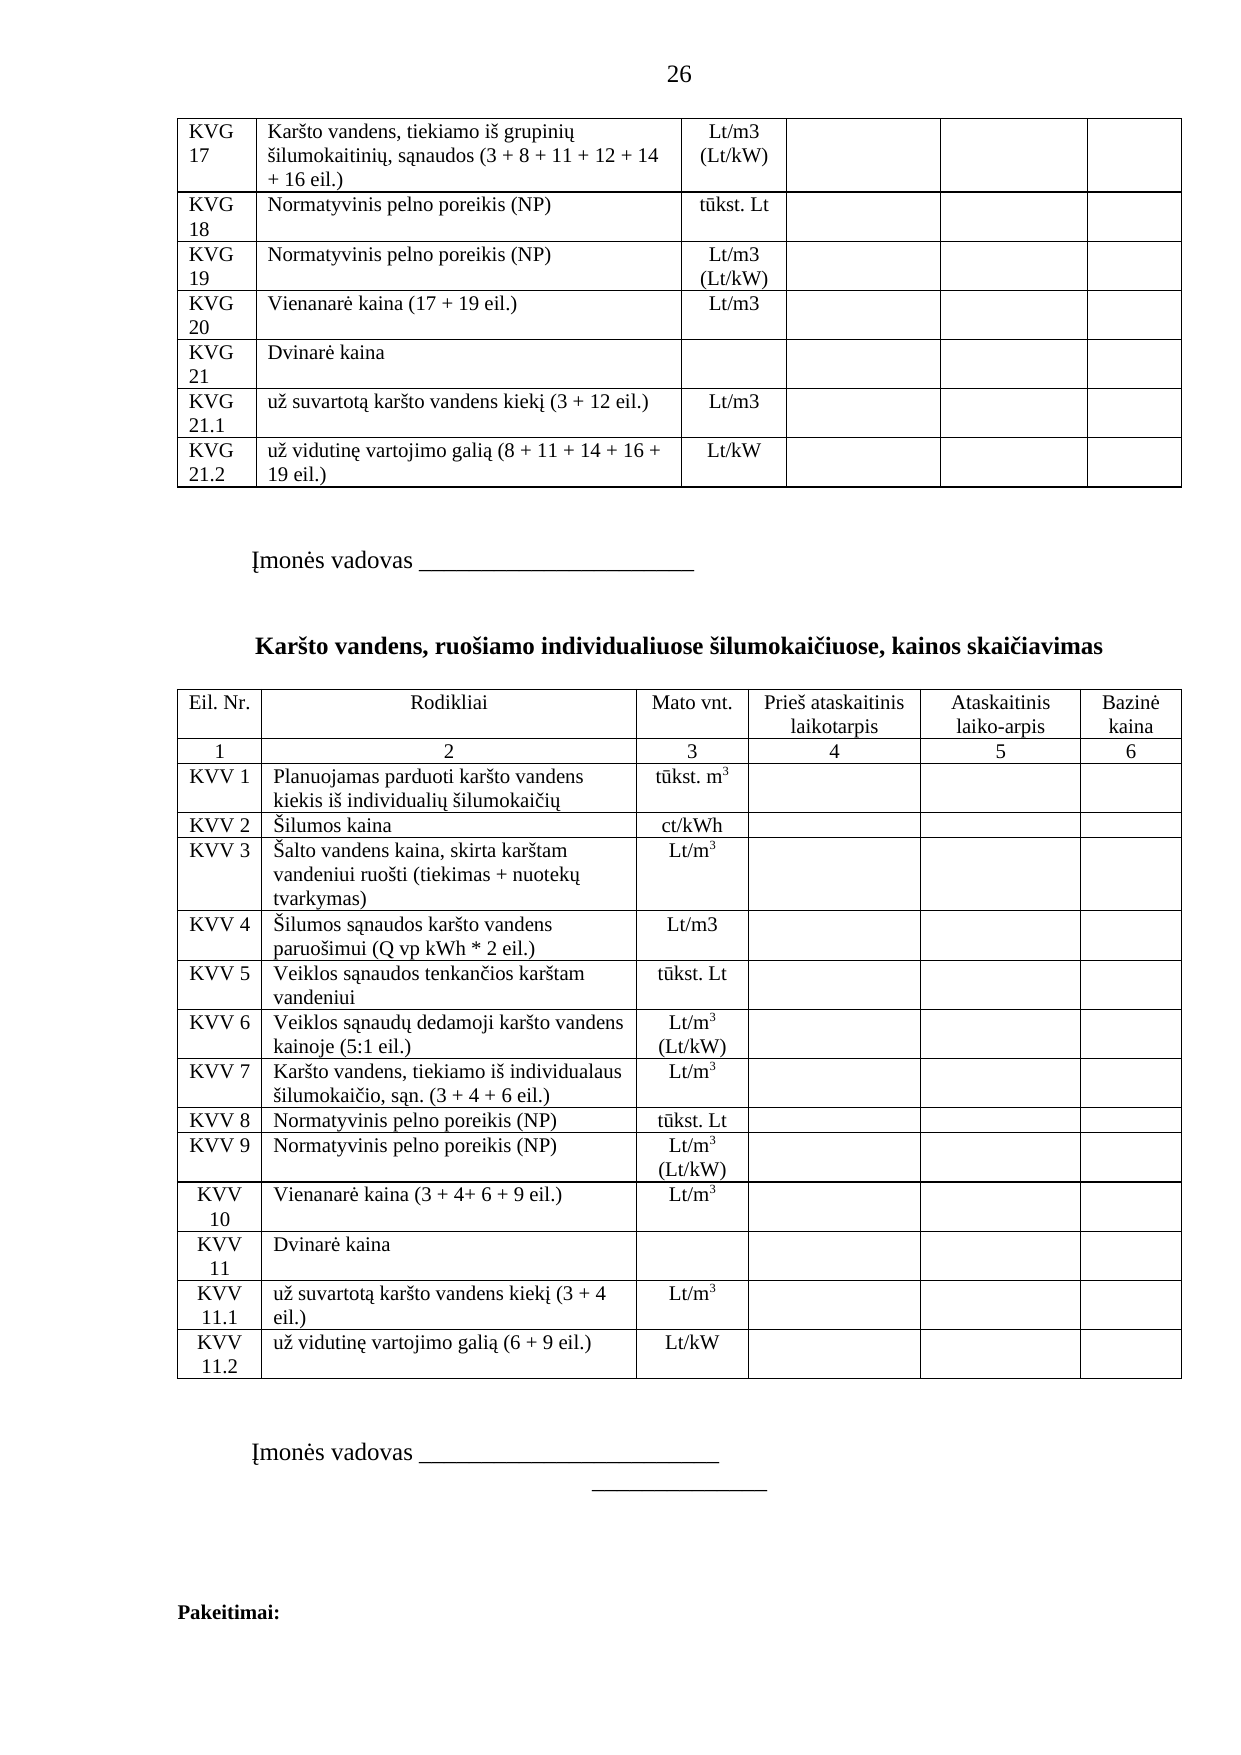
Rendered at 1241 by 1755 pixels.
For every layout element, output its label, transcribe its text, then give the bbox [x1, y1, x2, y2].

table_cell [1088, 438, 1181, 486]
table_cell [921, 1232, 1080, 1280]
table_cell [1081, 1281, 1181, 1329]
table_cell už suvartotą karšto vandens kiekį (3 + 4 eil.) [262, 1281, 636, 1329]
table_cell Veiklos sąnaudų dedamoji karšto vandens kainoje (5:1 eil.) [262, 1010, 636, 1058]
table_cell KVV 10 [178, 1183, 261, 1231]
table_cell KVG 21.1 [178, 389, 256, 437]
table_cell Vienanarė kaina (3 + 4+ 6 + 9 eil.) [262, 1183, 636, 1231]
table_cell 3 [637, 739, 748, 763]
table_cell [941, 389, 1087, 437]
table_header Eil. Nr. [178, 690, 261, 738]
table_cell [1081, 1232, 1181, 1280]
table_header Mato vnt. [637, 690, 748, 738]
table_cell KVG 21 [178, 340, 256, 388]
table_cell [1081, 1330, 1181, 1378]
table_cell [1088, 242, 1181, 290]
table_cell [1081, 764, 1181, 812]
table_cell už vidutinę vartojimo galią (8 + 11 + 14 + 16 + 19 eil.) [257, 438, 681, 486]
table_cell [749, 764, 920, 812]
table_cell [921, 764, 1080, 812]
table_header Ataskaitinis laiko-arpis [921, 690, 1080, 738]
table_cell 5 [921, 739, 1080, 763]
table_cell Normatyvinis pelno poreikis (NP) [262, 1133, 636, 1181]
table_cell ct/kWh [637, 813, 748, 837]
table_cell [749, 1183, 920, 1231]
table_cell Karšto vandens, tiekiamo iš grupinių šilumokaitinių, sąnaudos (3 + 8 + 11 + 12 + 14 + 16 eil.) [257, 119, 681, 191]
table_cell Lt/kW [682, 438, 786, 486]
table_cell Normatyvinis pelno poreikis (NP) [257, 193, 681, 241]
table_cell [749, 961, 920, 1009]
table_cell KVV 9 [178, 1133, 261, 1181]
table_cell [1081, 961, 1181, 1009]
table_cell KVV 4 [178, 911, 261, 959]
table_cell [787, 193, 940, 241]
table_cell 4 [749, 739, 920, 763]
table_cell KVG 17 [178, 119, 256, 191]
table_cell KVV 2 [178, 813, 261, 837]
table_cell Lt/m3 [637, 911, 748, 959]
table_cell KVV 11.2 [178, 1330, 261, 1378]
table_cell [921, 1183, 1080, 1231]
table_cell Veiklos sąnaudos tenkančios karštam vandeniui [262, 961, 636, 1009]
table_cell [921, 961, 1080, 1009]
text ______________ [177, 1465, 1181, 1494]
table_cell [787, 242, 940, 290]
table_cell Šalto vandens kaina, skirta karštam vandeniui ruošti (tiekimas + nuotekų tvarkymas) [262, 838, 636, 910]
table_cell Lt/m3 [682, 291, 786, 339]
table_cell [749, 1059, 920, 1107]
table_cell [682, 340, 786, 388]
table_cell [941, 242, 1087, 290]
table_cell [1081, 1010, 1181, 1058]
table_cell už vidutinę vartojimo galią (6 + 9 eil.) [262, 1330, 636, 1378]
table_cell [1081, 1108, 1181, 1132]
table_cell [1081, 1059, 1181, 1107]
table_cell [1081, 911, 1181, 959]
table_cell [749, 911, 920, 959]
table_cell [749, 1232, 920, 1280]
table_cell tūkst. Lt [637, 1108, 748, 1132]
table_cell [941, 119, 1087, 191]
table_cell tūkst. Lt [637, 961, 748, 1009]
table_cell [787, 119, 940, 191]
table_cell [921, 1330, 1080, 1378]
table_cell KVV 11.1 [178, 1281, 261, 1329]
table_cell Vienanarė kaina (17 + 19 eil.) [257, 291, 681, 339]
table_cell [941, 438, 1087, 486]
table_cell KVG 21.2 [178, 438, 256, 486]
table_cell Karšto vandens, tiekiamo iš individualaus šilumokaičio, sąn. (3 + 4 + 6 eil.) [262, 1059, 636, 1107]
table_cell Lt/m3 (Lt/kW) [682, 119, 786, 191]
table_cell Lt/m3 (Lt/kW) [682, 242, 786, 290]
text Karšto vandens, ruošiamo individualiuose šilumokaičiuose, kainos skaičiavimas [177, 631, 1181, 660]
table_cell [941, 340, 1087, 388]
table_cell [787, 389, 940, 437]
table_cell Lt/kW [637, 1330, 748, 1378]
table_cell [1088, 340, 1181, 388]
table_cell Lt/m3 [637, 1059, 748, 1107]
table_cell [749, 838, 920, 910]
table_cell KVG 18 [178, 193, 256, 241]
table_cell [749, 813, 920, 837]
table_cell [749, 1330, 920, 1378]
table_cell 6 [1081, 739, 1181, 763]
table_cell [941, 291, 1087, 339]
table_cell Šilumos sąnaudos karšto vandens paruošimui (Q vp kWh * 2 eil.) [262, 911, 636, 959]
table_cell KVV 8 [178, 1108, 261, 1132]
table_cell [921, 911, 1080, 959]
table_cell 2 [262, 739, 636, 763]
table_cell Dvinarė kaina [262, 1232, 636, 1280]
text Įmonės vadovas ______________________ [177, 545, 1181, 574]
table_cell [921, 1010, 1080, 1058]
table_cell [749, 1133, 920, 1181]
table_cell Dvinarė kaina [257, 340, 681, 388]
table_cell [1081, 838, 1181, 910]
table_cell KVV 1 [178, 764, 261, 812]
table_cell [749, 1108, 920, 1132]
table_cell [787, 291, 940, 339]
table_cell už suvartotą karšto vandens kiekį (3 + 12 eil.) [257, 389, 681, 437]
table_cell Lt/m3 [637, 838, 748, 910]
table_cell KVG 19 [178, 242, 256, 290]
table_cell [1081, 813, 1181, 837]
table_cell [1088, 291, 1181, 339]
table_cell Lt/m3 [637, 1183, 748, 1231]
table_header Prieš ataskaitinis laikotarpis [749, 690, 920, 738]
table_cell [749, 1010, 920, 1058]
table_cell KVV 6 [178, 1010, 261, 1058]
table_cell [921, 1281, 1080, 1329]
table_cell [637, 1232, 748, 1280]
table_cell [1088, 193, 1181, 241]
table_cell Normatyvinis pelno poreikis (NP) [262, 1108, 636, 1132]
table_cell KVV 3 [178, 838, 261, 910]
table_header Rodikliai [262, 690, 636, 738]
table_cell [787, 438, 940, 486]
table_cell KVV 7 [178, 1059, 261, 1107]
table_cell 1 [178, 739, 261, 763]
table_cell [921, 1059, 1080, 1107]
table_cell Šilumos kaina [262, 813, 636, 837]
table_cell tūkst. Lt [682, 193, 786, 241]
table_cell Lt/m3 [637, 1281, 748, 1329]
table_cell Lt/m3 (Lt/kW) [637, 1133, 748, 1181]
table_cell [749, 1281, 920, 1329]
table_cell [921, 1108, 1080, 1132]
table_header Bazinė kaina [1081, 690, 1181, 738]
table_cell KVV 5 [178, 961, 261, 1009]
table_cell Planuojamas parduoti karšto vandens kiekis iš individualių šilumokaičių [262, 764, 636, 812]
text Pakeitimai: [177, 1600, 1181, 1624]
table_cell [787, 340, 940, 388]
table_cell KVV 11 [178, 1232, 261, 1280]
table_cell [921, 1133, 1080, 1181]
table_cell [1081, 1183, 1181, 1231]
table_cell [941, 193, 1087, 241]
table_cell [1088, 119, 1181, 191]
table_cell [1081, 1133, 1181, 1181]
table_cell [921, 838, 1080, 910]
table_cell KVG 20 [178, 291, 256, 339]
table_cell Lt/m3 [682, 389, 786, 437]
text Įmonės vadovas ________________________ [177, 1437, 1181, 1465]
table_cell Lt/m3 (Lt/kW) [637, 1010, 748, 1058]
table_cell [921, 813, 1080, 837]
table_cell Normatyvinis pelno poreikis (NP) [257, 242, 681, 290]
table_cell [1088, 389, 1181, 437]
table_cell tūkst. m3 [637, 764, 748, 812]
